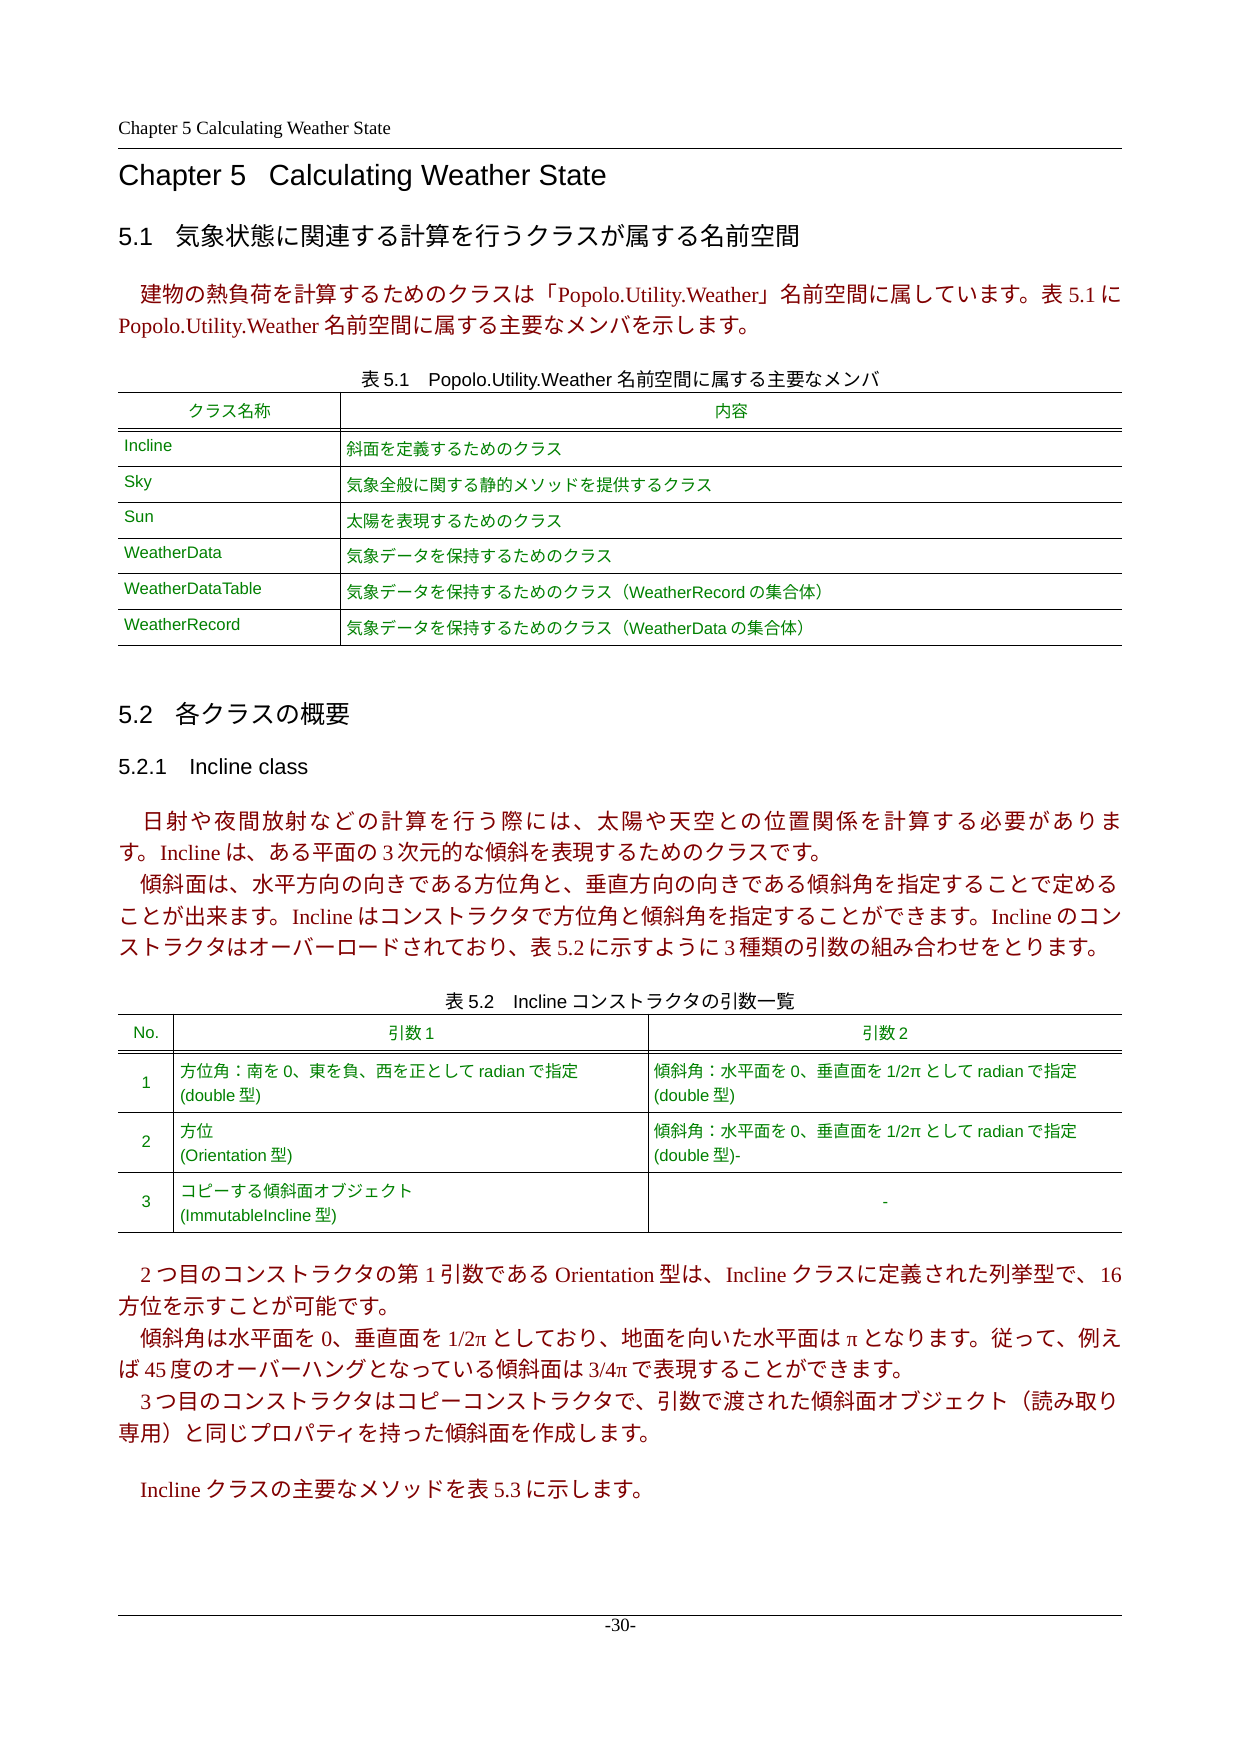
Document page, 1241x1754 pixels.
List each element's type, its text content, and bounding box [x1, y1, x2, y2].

table_cell 傾斜角：水平面を0、垂直面を1/2πとしてradianで指定 (double型)- [649, 1113, 1122, 1172]
table_header 引数1 [174, 1015, 648, 1050]
table_cell 気象データを保持するためのクラス（WeatherRecordの集合体） [341, 574, 1122, 609]
table_cell 気象全般に関する静的メソッドを提供するクラス [341, 467, 1122, 502]
table_cell WeatherData [118, 539, 340, 573]
text 表5.2 Inclineコンストラクタの引数一覧 [118, 986, 1122, 1013]
table_cell - [649, 1173, 1122, 1232]
table_header クラス名称 [118, 393, 340, 428]
table_cell 斜面を定義するためのクラス [341, 432, 1122, 466]
text 傾斜角は水平面を0、垂直面を1/2πとしており、地面を向いた水平面はπとなります。従って、例えば45度のオーバーハングとなっている傾斜面は3/4πで表現することができます。 [118, 1321, 1122, 1384]
subtitle 気象状態に関連する計算を行うクラスが属する名前空間 [118, 216, 1122, 252]
table_cell WeatherDataTable [118, 574, 340, 609]
text Inclineクラスの主要なメソッドを表5.3に示します。 [118, 1472, 1122, 1503]
table_cell 気象データを保持するためのクラス [341, 539, 1122, 573]
text 3つ目のコンストラクタはコピーコンストラクタで、引数で渡された傾斜面オブジェクト（読み取り専用）と同じプロパティを持った傾斜面を作成します。 [118, 1384, 1122, 1447]
text 傾斜面は、水平方向の向きである方位角と、垂直方向の向きである傾斜角を指定することで定めることが出来ます。Inclineはコンストラクタで方位角と傾斜角を指定することができます。Inclineのコンストラクタはオーバーロードされており、表5.2に示すように3種類の引数の組み合わせをとります。 [118, 867, 1122, 962]
text 建物の熱負荷を計算するためのクラスは「Popolo.Utility.Weather」名前空間に属しています。表5.1にPopolo.Utility.Weather 名前空間に属する主要なメンバを示します。 [118, 277, 1122, 340]
table_cell 3 [118, 1173, 173, 1232]
text 2つ目のコンストラクタの第1引数であるOrientation型は、Inclineクラスに定義された列挙型で、16方位を示すことが可能です。 [118, 1257, 1122, 1321]
table_cell 2 [118, 1113, 173, 1172]
text 表5.1 Popolo.Utility.Weather 名前空間に属する主要なメンバ [118, 364, 1122, 392]
subtitle Incline class [118, 755, 1122, 779]
subtitle 各クラスの概要 [118, 694, 1122, 731]
table_cell 傾斜角：水平面を0、垂直面を1/2πとしてradianで指定 (double型) [649, 1054, 1122, 1112]
table_cell 太陽を表現するためのクラス [341, 503, 1122, 538]
table_cell 1 [118, 1054, 173, 1112]
table_cell WeatherRecord [118, 610, 340, 645]
table_cell 方位 (Orientation型) [174, 1113, 648, 1172]
table_cell 方位角：南を0、東を負、西を正としてradianで指定 (double型) [174, 1054, 648, 1112]
table_header 内容 [341, 393, 1122, 428]
table_cell Sky [118, 467, 340, 502]
table_cell Incline [118, 432, 340, 466]
subtitle Calculating Weather State [118, 159, 1122, 192]
table_header No. [118, 1015, 173, 1050]
table_cell Sun [118, 503, 340, 538]
table_cell コピーする傾斜面オブジェクト (ImmutableIncline型) [174, 1173, 648, 1232]
table_header 引数2 [649, 1015, 1122, 1050]
text 日射や夜間放射などの計算を行う際には、太陽や天空との位置関係を計算する必要があります。Inclineは、ある平面の3次元的な傾斜を表現するためのクラスです。 [118, 804, 1122, 867]
table_cell 気象データを保持するためのクラス（WeatherDataの集合体） [341, 610, 1122, 645]
